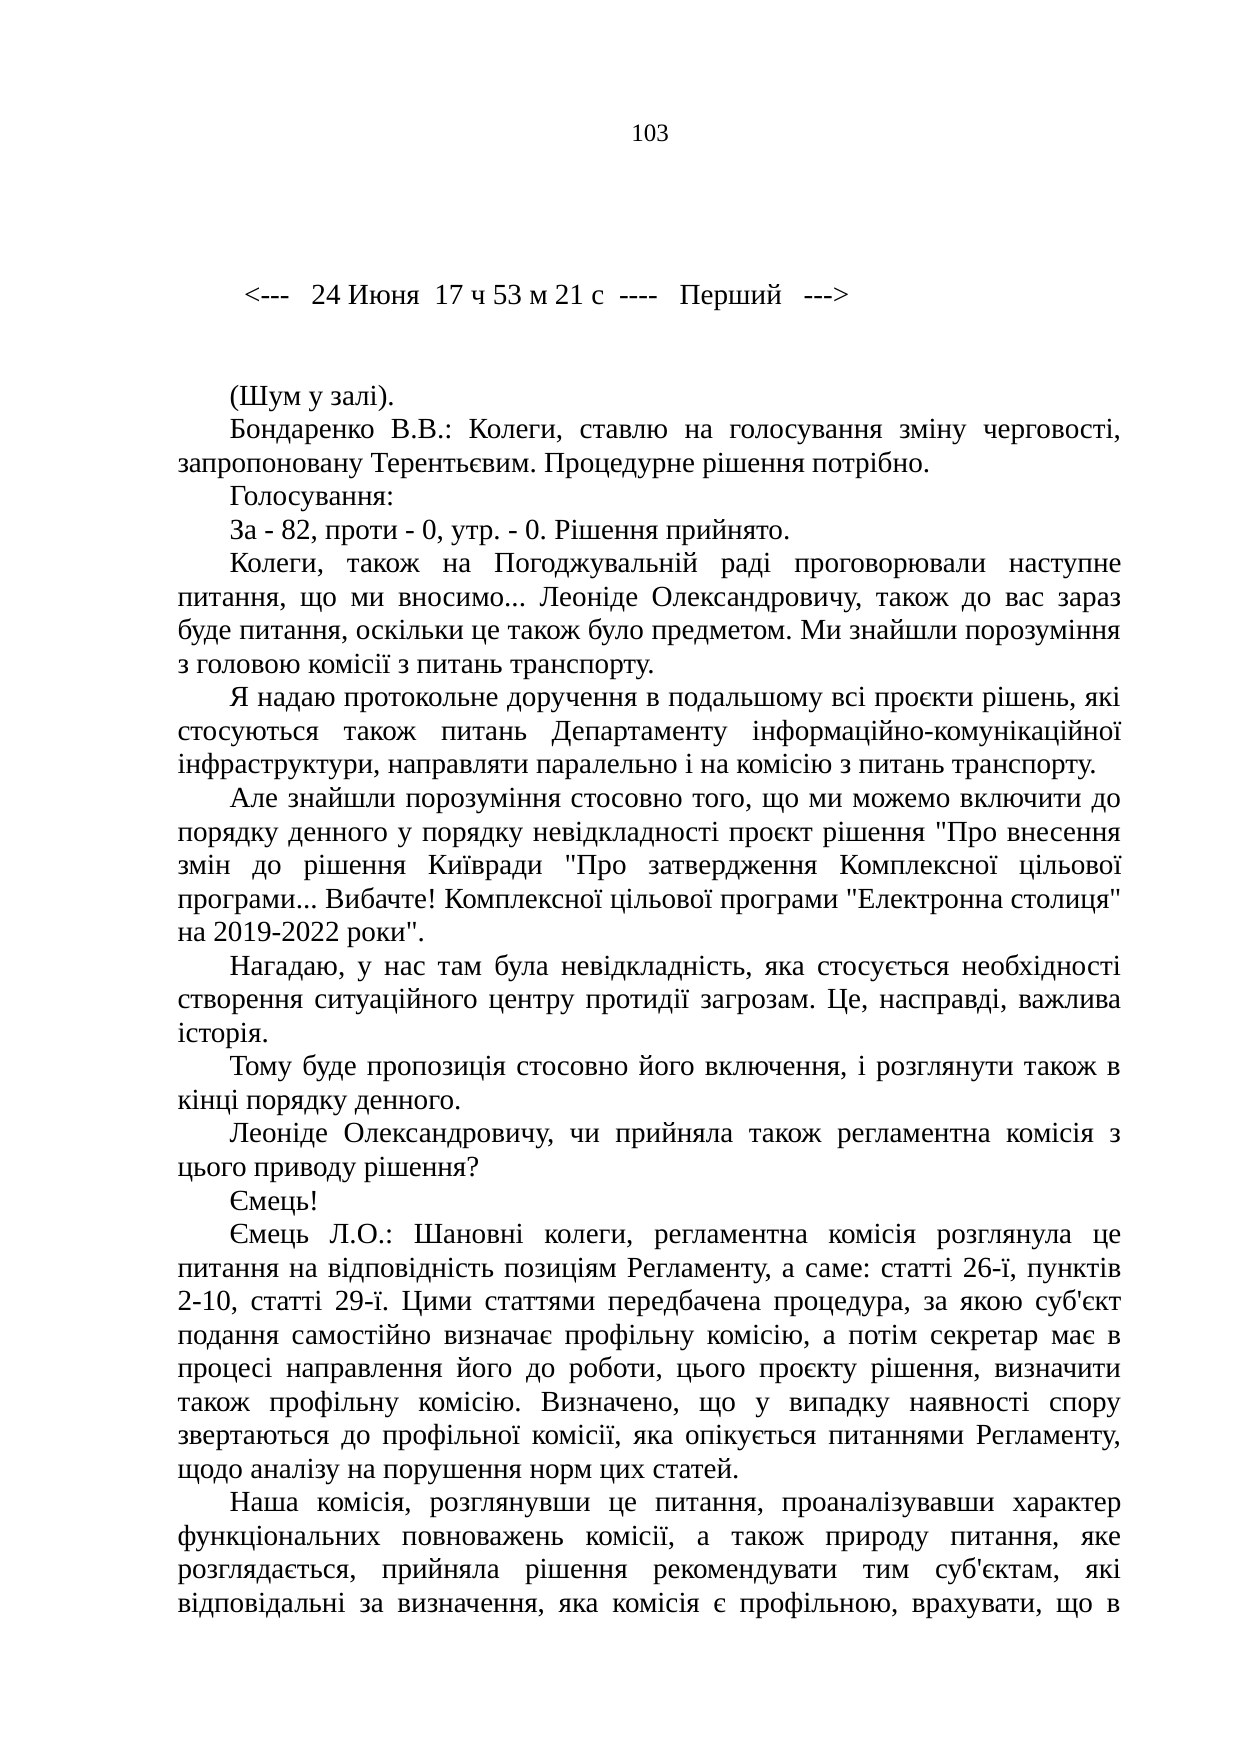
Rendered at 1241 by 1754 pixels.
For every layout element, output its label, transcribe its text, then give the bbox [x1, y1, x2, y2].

text <--- 24 Июня 17 ч 53 м 21 с ---- Перший ---> [177, 277, 1122, 311]
text Тому буде пропозиція стосовно його включення, і розглянути також в кінці порядку денного. [177, 1048, 1122, 1116]
text Але знайшли порозуміння стосовно того, що ми можемо включити до порядку денного у порядку невідкладності проєкт рішення "Про внесення змін до рішення Київради "Про затвердження Комплексної цільової програми... Вибачте! Комплексної цільової програми "Електронна столиця" на 2019-2022 роки". [177, 780, 1122, 948]
text Бондаренко В.В.: Колеги, ставлю на голосування зміну черговості, запропоновану Терентьєвим. Процедурне рішення потрібно. [177, 411, 1122, 478]
text Ємець! [177, 1183, 1122, 1216]
text Леоніде Олександровичу, чи прийняла також регламентна комісія з цього приводу рішення? [177, 1116, 1122, 1183]
text Нагадаю, у нас там була невідкладність, яка стосується необхідності створення ситуаційного центру протидії загрозам. Це, насправді, важлива історія. [177, 948, 1122, 1048]
text (Шум у залі). [177, 378, 1122, 411]
text Голосування: [177, 478, 1122, 512]
text За - 82, проти - 0, утр. - 0. Рішення прийнято. [177, 512, 1122, 545]
text Я надаю протокольне доручення в подальшому всі проєкти рішень, які стосуються також питань Департаменту інформаційно-комунікаційної інфраструктури, направляти паралельно і на комісію з питань транспорту. [177, 679, 1122, 780]
text Колеги, також на Погоджувальній раді проговорювали наступне питання, що ми вносимо... Леоніде Олександровичу, також до вас зараз буде питання, оскільки це також було предметом. Ми знайшли порозуміння з головою комісії з питань транспорту. [177, 545, 1122, 679]
text Ємець Л.О.: Шановні колеги, регламентна комісія розглянула це питання на відповідність позиціям Регламенту, а саме: статті 26-ї, пунктів 2-10, статті 29-ї. Цими статтями передбачена процедура, за якою суб'єкт подання самостійно визначає профільну комісію, а потім секретар має в процесі направлення його до роботи, цього проєкту рішення, визначити також профільну комісію. Визначено, що у випадку наявності спору звертаються до профільної комісії, яка опікується питаннями Регламенту, щодо аналізу на порушення норм цих статей. [177, 1216, 1122, 1484]
text Наша комісія, розглянувши це питання, проаналізувавши характер функціональних повноважень комісії, а також природу питання, яке розглядається, прийняла рішення рекомендувати тим суб'єктам, які відповідальні за визначення, яка комісія є профільною, врахувати, що в [177, 1484, 1122, 1619]
